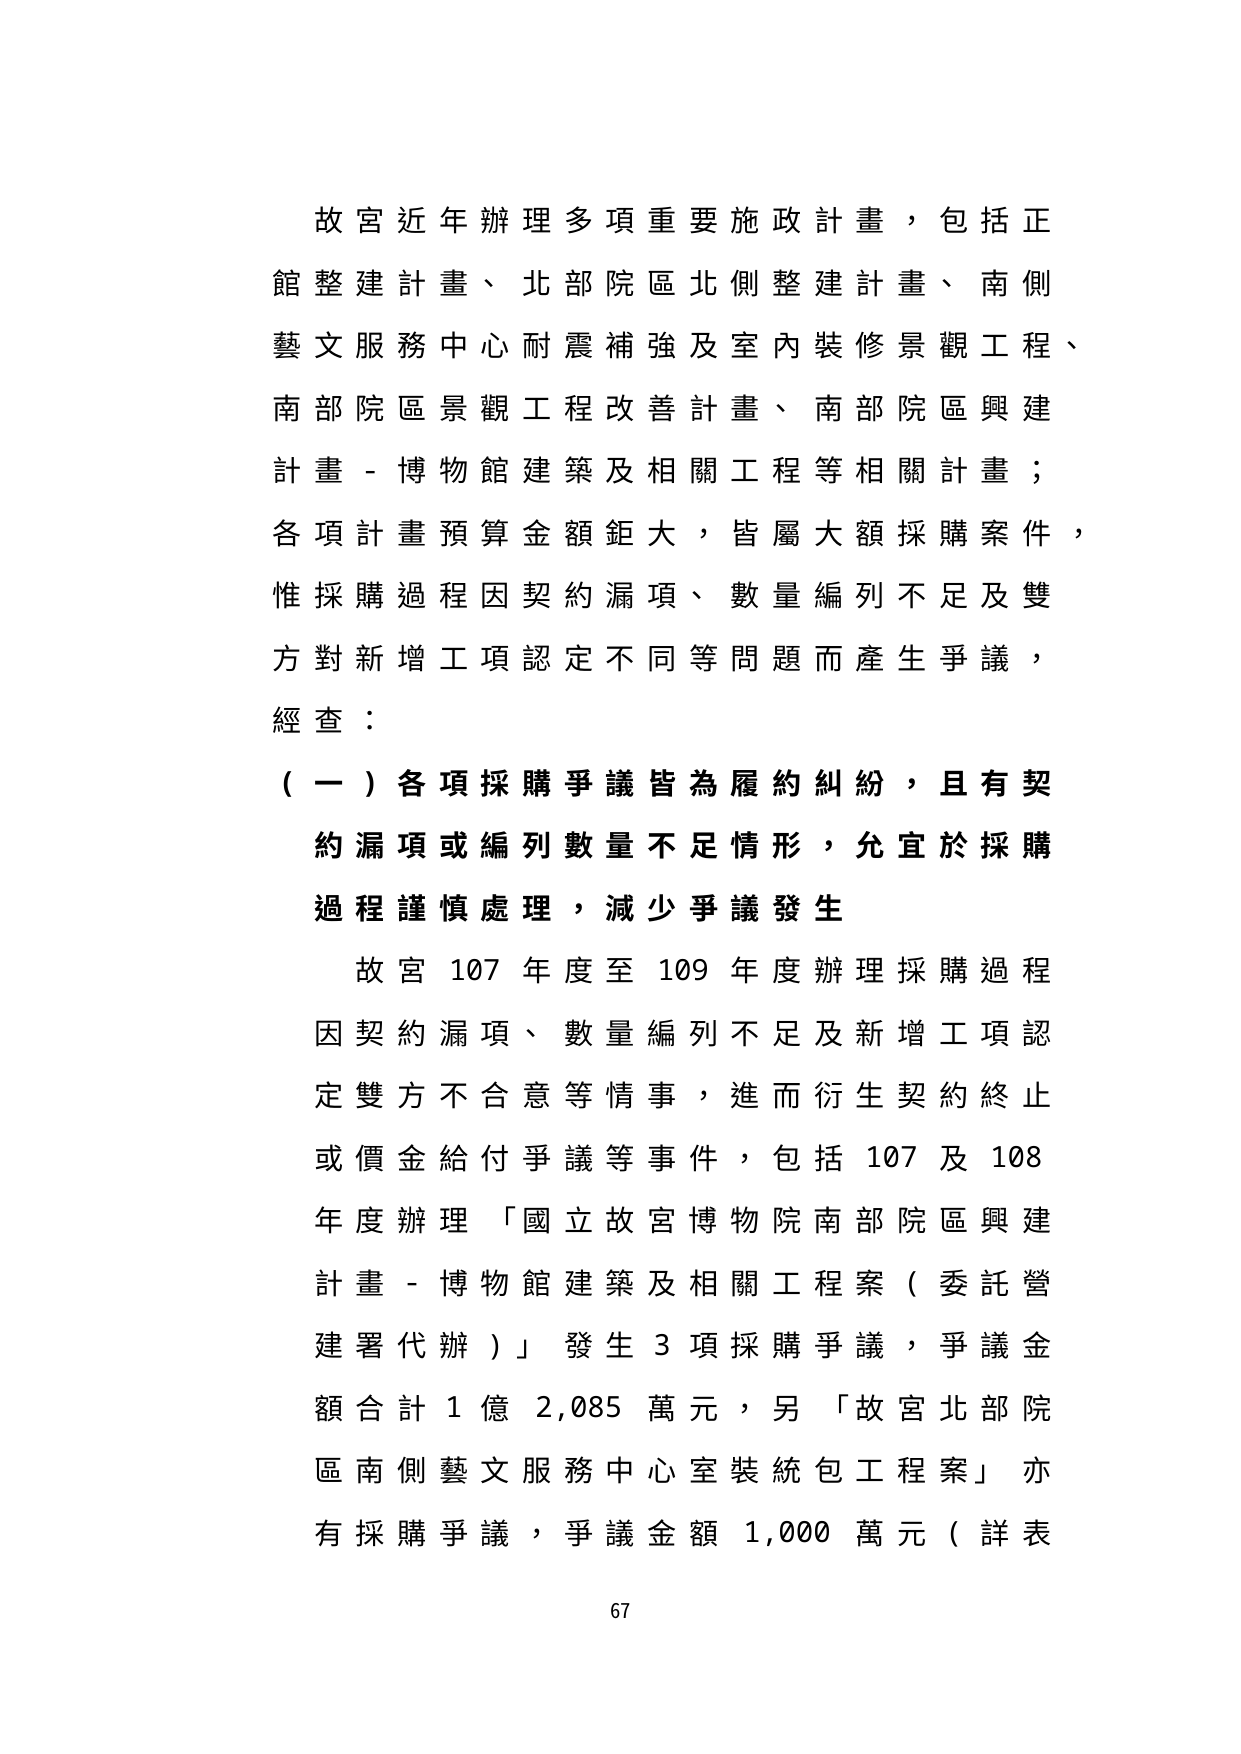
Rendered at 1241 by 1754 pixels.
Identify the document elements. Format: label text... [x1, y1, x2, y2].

text 故宮近年辦理多項重要施政計畫，包括正館整建計畫、北部院區北側整建計畫、南側藝文服務中心耐震補強及室內裝修景觀工程、南部院區景觀工程改善計畫、南部院區興建計畫-博物館建築及相關工程等相關計畫；各項計畫預算金額鉅大，皆屬大額採購案件，惟採購過程因契約漏項、數量編列不足及雙方對新增工項認定不同等問題而產生爭議，經查： [242, 177, 1058, 740]
text (一)各項採購爭議皆為履約糾紛，且有契約漏項或編列數量不足情形，允宜於採購過程謹慎處理，減少爭議發生 [242, 740, 1058, 927]
text 故宮107年度至109年度辦理採購過程因契約漏項、數量編列不足及新增工項認定雙方不合意等情事，進而衍生契約終止或價金給付爭議等事件，包括107及108年度辦理「國立故宮博物院南部院區興建計畫-博物館建築及相關工程案(委託營建署代辦)」發生3項採購爭議，爭議金額合計1億2,085萬元，另「故宮北部院區南側藝文服務中心室裝統包工程案」亦有採購爭議，爭議金額1,000萬元(詳表 [271, 927, 1058, 1552]
